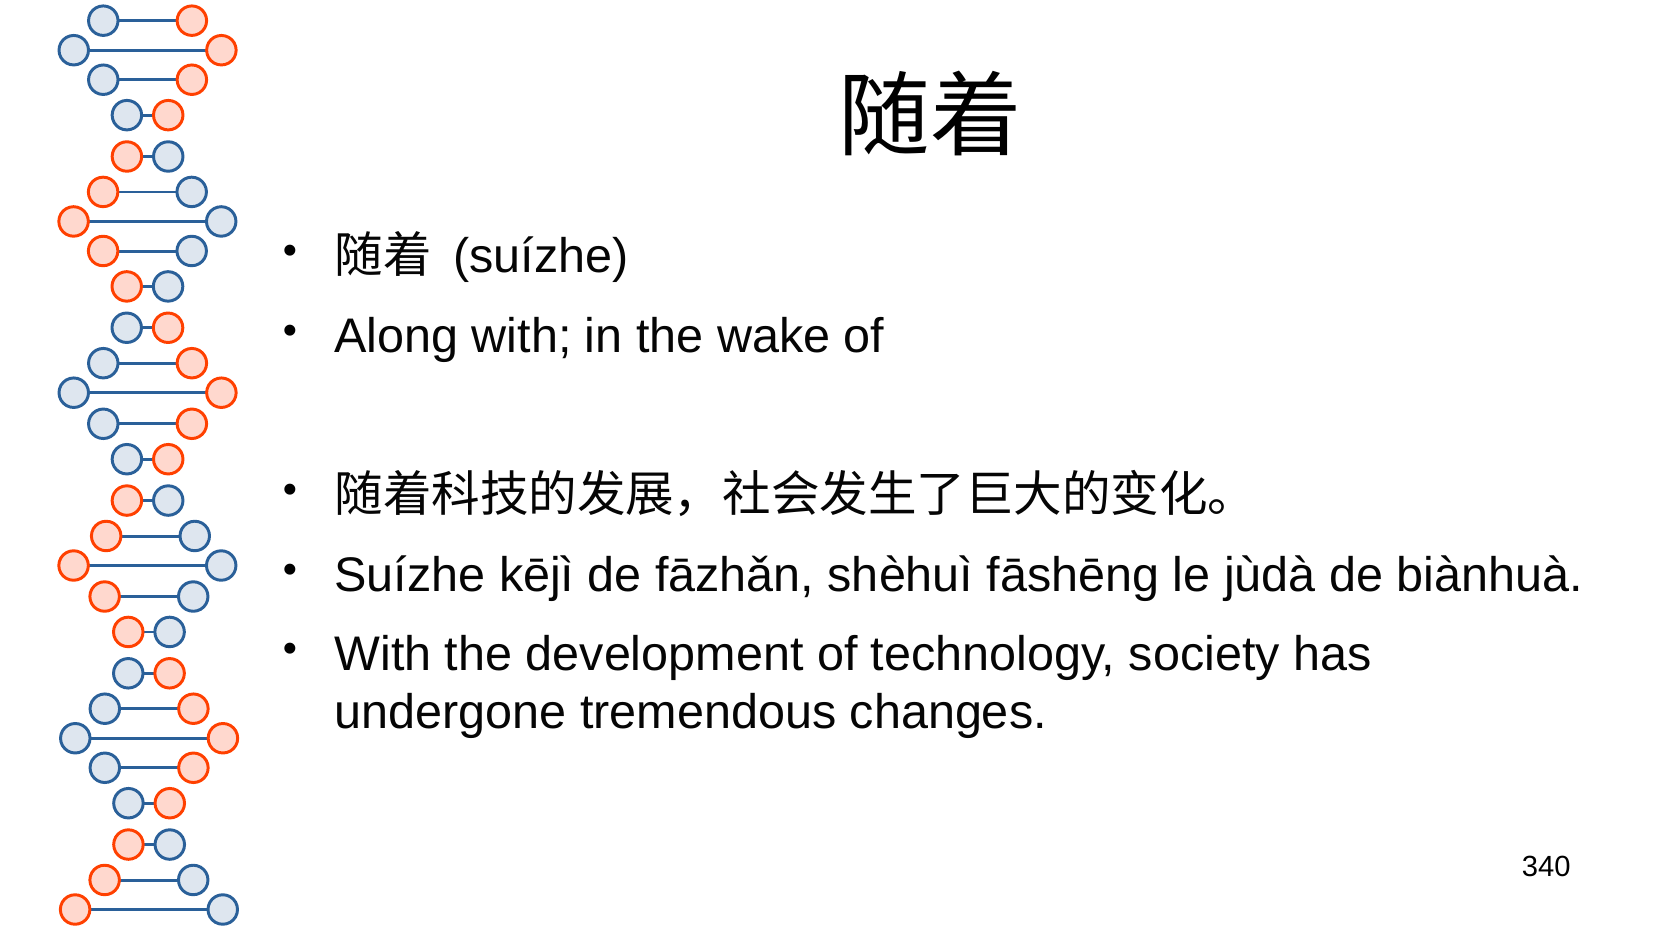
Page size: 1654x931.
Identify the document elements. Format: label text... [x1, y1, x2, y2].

title 随着 [265, 35, 1595, 189]
list 随着 (suízhe) Along with; in the wake of 随着科技的发展，社会发生了巨大的变化。 Suízhe kējì de fāzhǎn, shèhuì fāshēng le jùdà de biànhuà. With the development of technology, society has undergone tremendous changes. [265, 224, 1595, 764]
